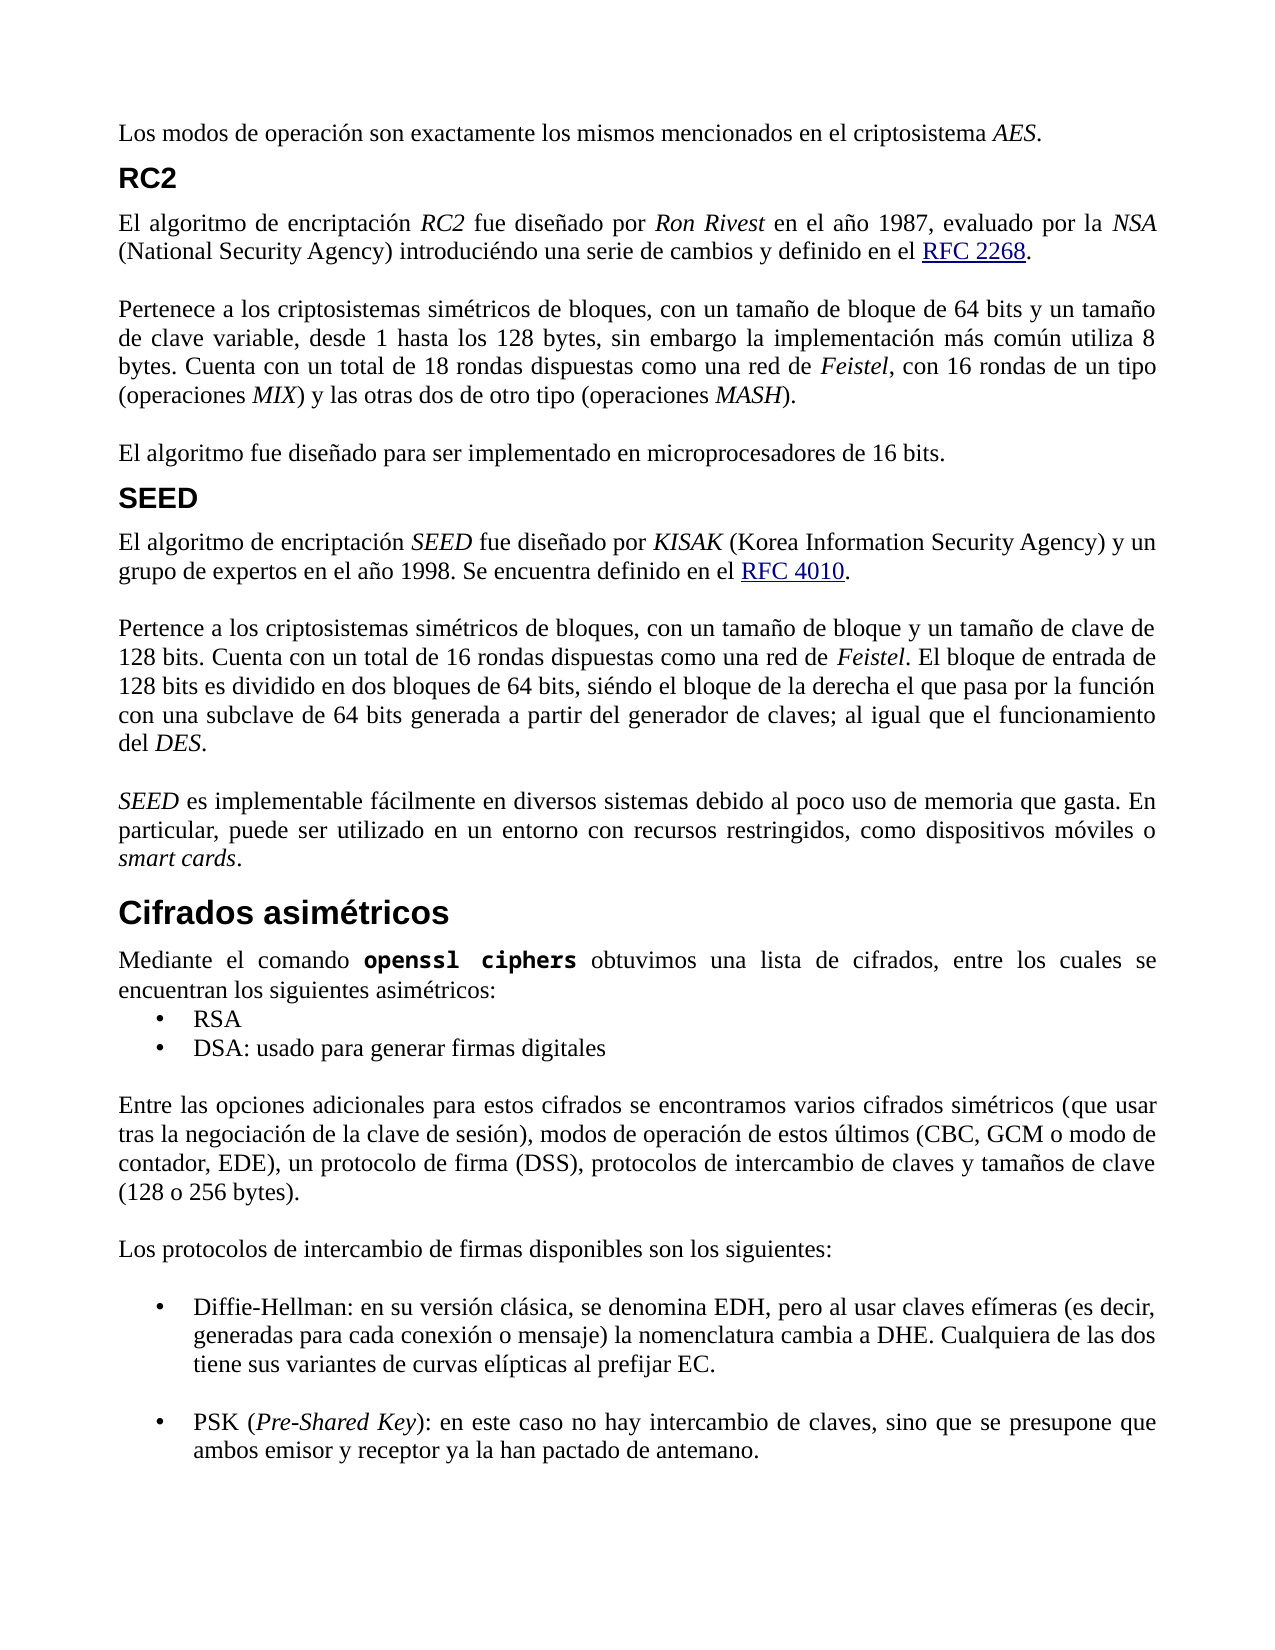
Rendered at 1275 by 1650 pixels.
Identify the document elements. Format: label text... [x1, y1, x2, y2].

list RSA [156, 1004, 1157, 1033]
list DSA: usado para generar firmas digitales [156, 1033, 1157, 1062]
text Los protocolos de intercambio de firmas disponibles son los siguientes: [118, 1234, 1157, 1263]
text Entre las opciones adicionales para estos cifrados se encontramos varios cifrados simétricos (que usar tras la negociación de la clave de sesión), modos de operación de estos últimos (CBC, GCM o modo de contador, EDE), un protocolo de firma (DSS), protocolos de intercambio de claves y tamaños de clave (128 o 256 bytes). [118, 1091, 1157, 1206]
subtitle Cifrados asimétricos [118, 893, 1157, 932]
subtitle RC2 [118, 161, 1157, 195]
list Diffie-Hellman: en su versión clásica, se denomina EDH, pero al usar claves efímeras (es decir, generadas para cada conexión o mensaje) la nomenclatura cambia a DHE. Cualquiera de las dos tiene sus variantes de curvas elípticas al prefijar EC. [156, 1292, 1157, 1378]
text Los modos de operación son exactamente los mismos mencionados en el criptosistema AES. [118, 118, 1157, 147]
text Mediante el comando openssl ciphers obtuvimos una lista de cifrados, entre los cuales se encuentran los siguientes asimétricos: [118, 944, 1157, 1004]
text Pertenece a los criptosistemas simétricos de bloques, con un tamaño de bloque de 64 bits y un tamaño de clave variable, desde 1 hasta los 128 bytes, sin embargo la implementación más común utiliza 8 bytes. Cuenta con un total de 18 rondas dispuestas como una red de Feistel, con 16 rondas de un tipo (operaciones MIX) y las otras dos de otro tipo (operaciones MASH). [118, 294, 1157, 409]
list PSK (Pre-Shared Key): en este caso no hay intercambio de claves, sino que se presupone que ambos emisor y receptor ya la han pactado de antemano. [156, 1407, 1157, 1464]
subtitle SEED [118, 481, 1157, 515]
text El algoritmo fue diseñado para ser implementado en microprocesadores de 16 bits. [118, 438, 1157, 466]
text Pertence a los criptosistemas simétricos de bloques, con un tamaño de bloque y un tamaño de clave de 128 bits. Cuenta con un total de 16 rondas dispuestas como una red de Feistel. El bloque de entrada de 128 bits es dividido en dos bloques de 64 bits, siéndo el bloque de la derecha el que pasa por la función con una subclave de 64 bits generada a partir del generador de claves; al igual que el funcionamiento del DES. [118, 613, 1157, 757]
text El algoritmo de encriptación SEED fue diseñado por KISAK (Korea Information Security Agency) y un grupo de expertos en el año 1998. Se encuentra definido en el RFC 4010. [118, 527, 1157, 585]
text El algoritmo de encriptación RC2 fue diseñado por Ron Rivest en el año 1987, evaluado por la NSA (National Security Agency) introduciéndo una serie de cambios y definido en el RFC 2268. [118, 208, 1157, 265]
text SEED es implementable fácilmente en diversos sistemas debido al poco uso de memoria que gasta. En particular, puede ser utilizado en un entorno con recursos restringidos, como dispositivos móviles o smart cards. [118, 786, 1157, 872]
